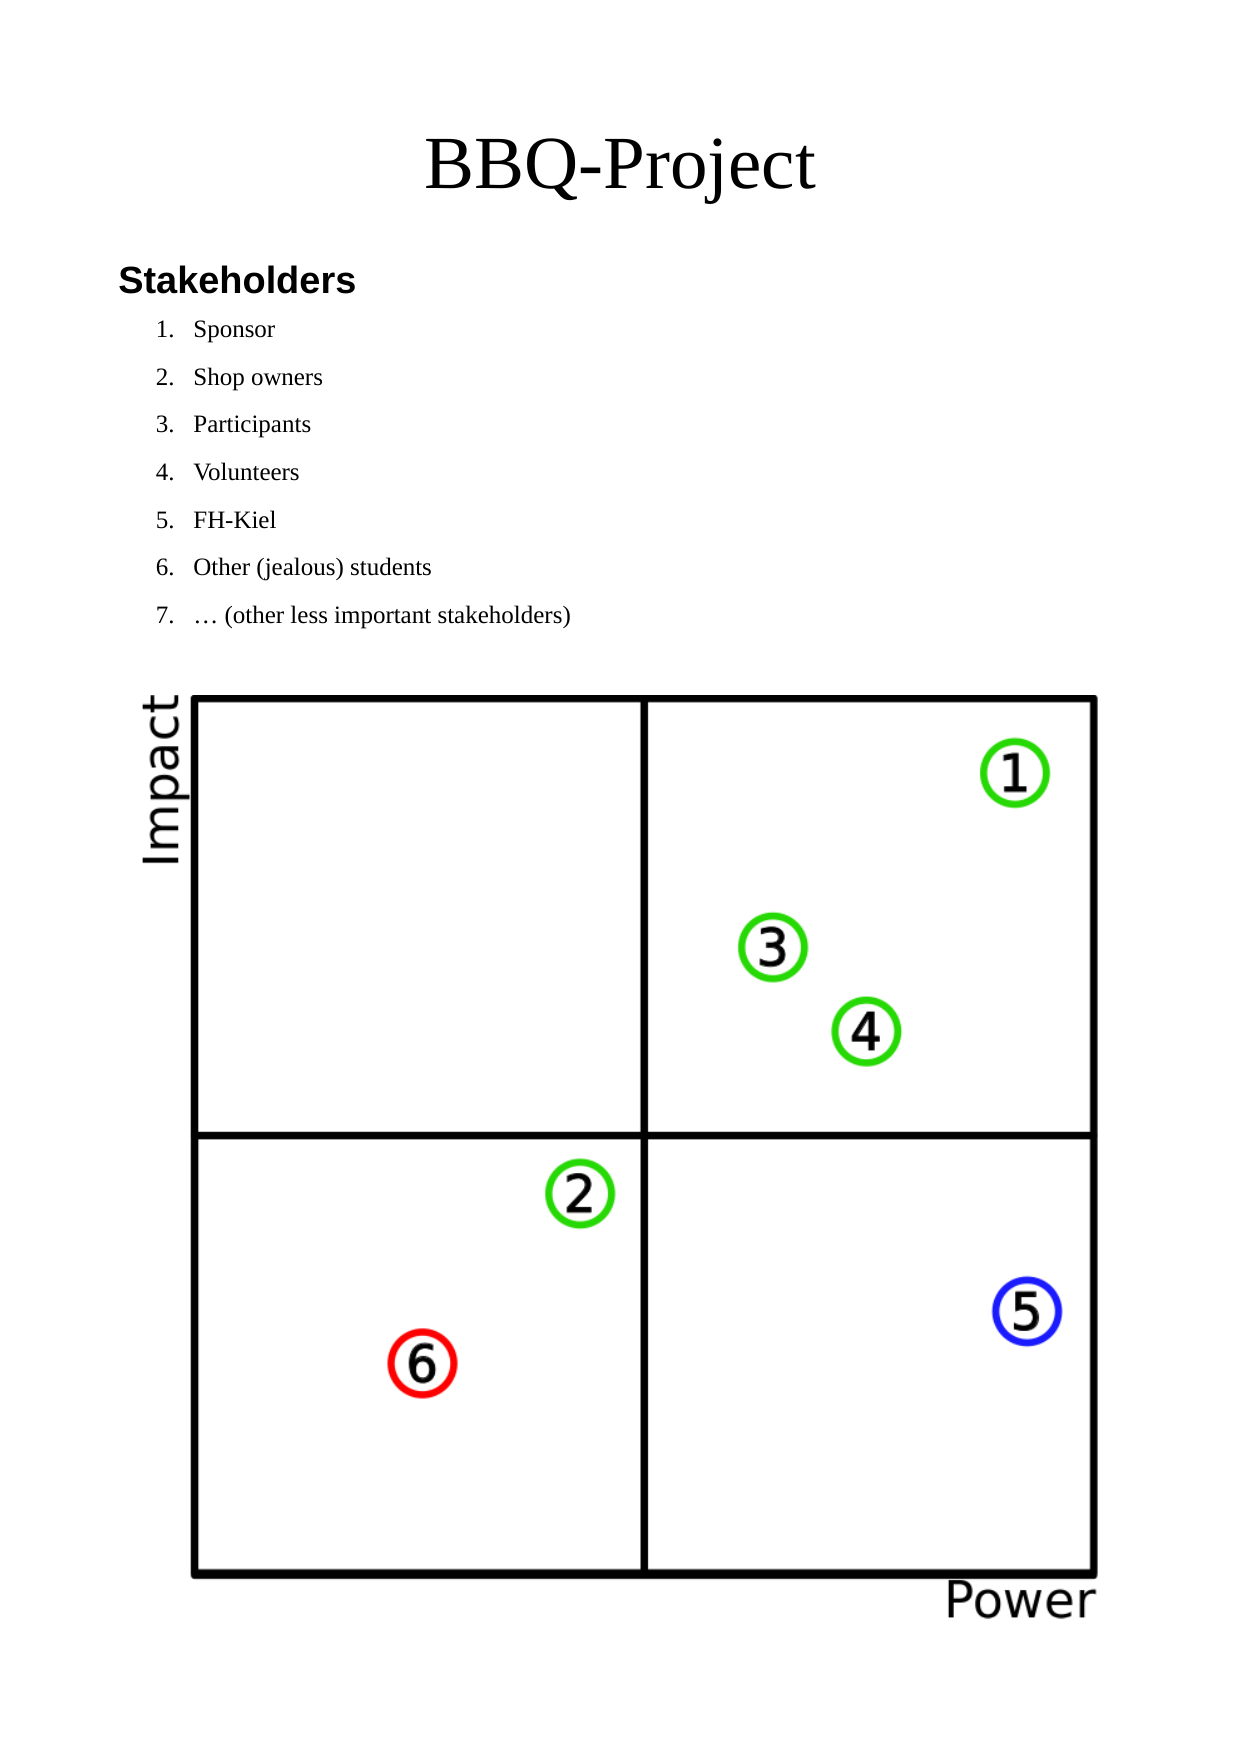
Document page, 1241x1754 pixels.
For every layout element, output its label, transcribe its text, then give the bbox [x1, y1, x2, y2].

list FH-Kiel [156, 505, 1122, 533]
subtitle Stakeholders [118, 258, 1122, 302]
list … (other less important stakeholders) [156, 600, 1122, 629]
picture [142, 695, 1098, 1619]
list Shop owners [156, 362, 1122, 391]
list Participants [156, 409, 1122, 438]
list Volunteers [156, 457, 1122, 486]
text BBQ-Project [118, 118, 1122, 204]
list Other (jealous) students [156, 552, 1122, 581]
list Sponsor [156, 314, 1122, 343]
